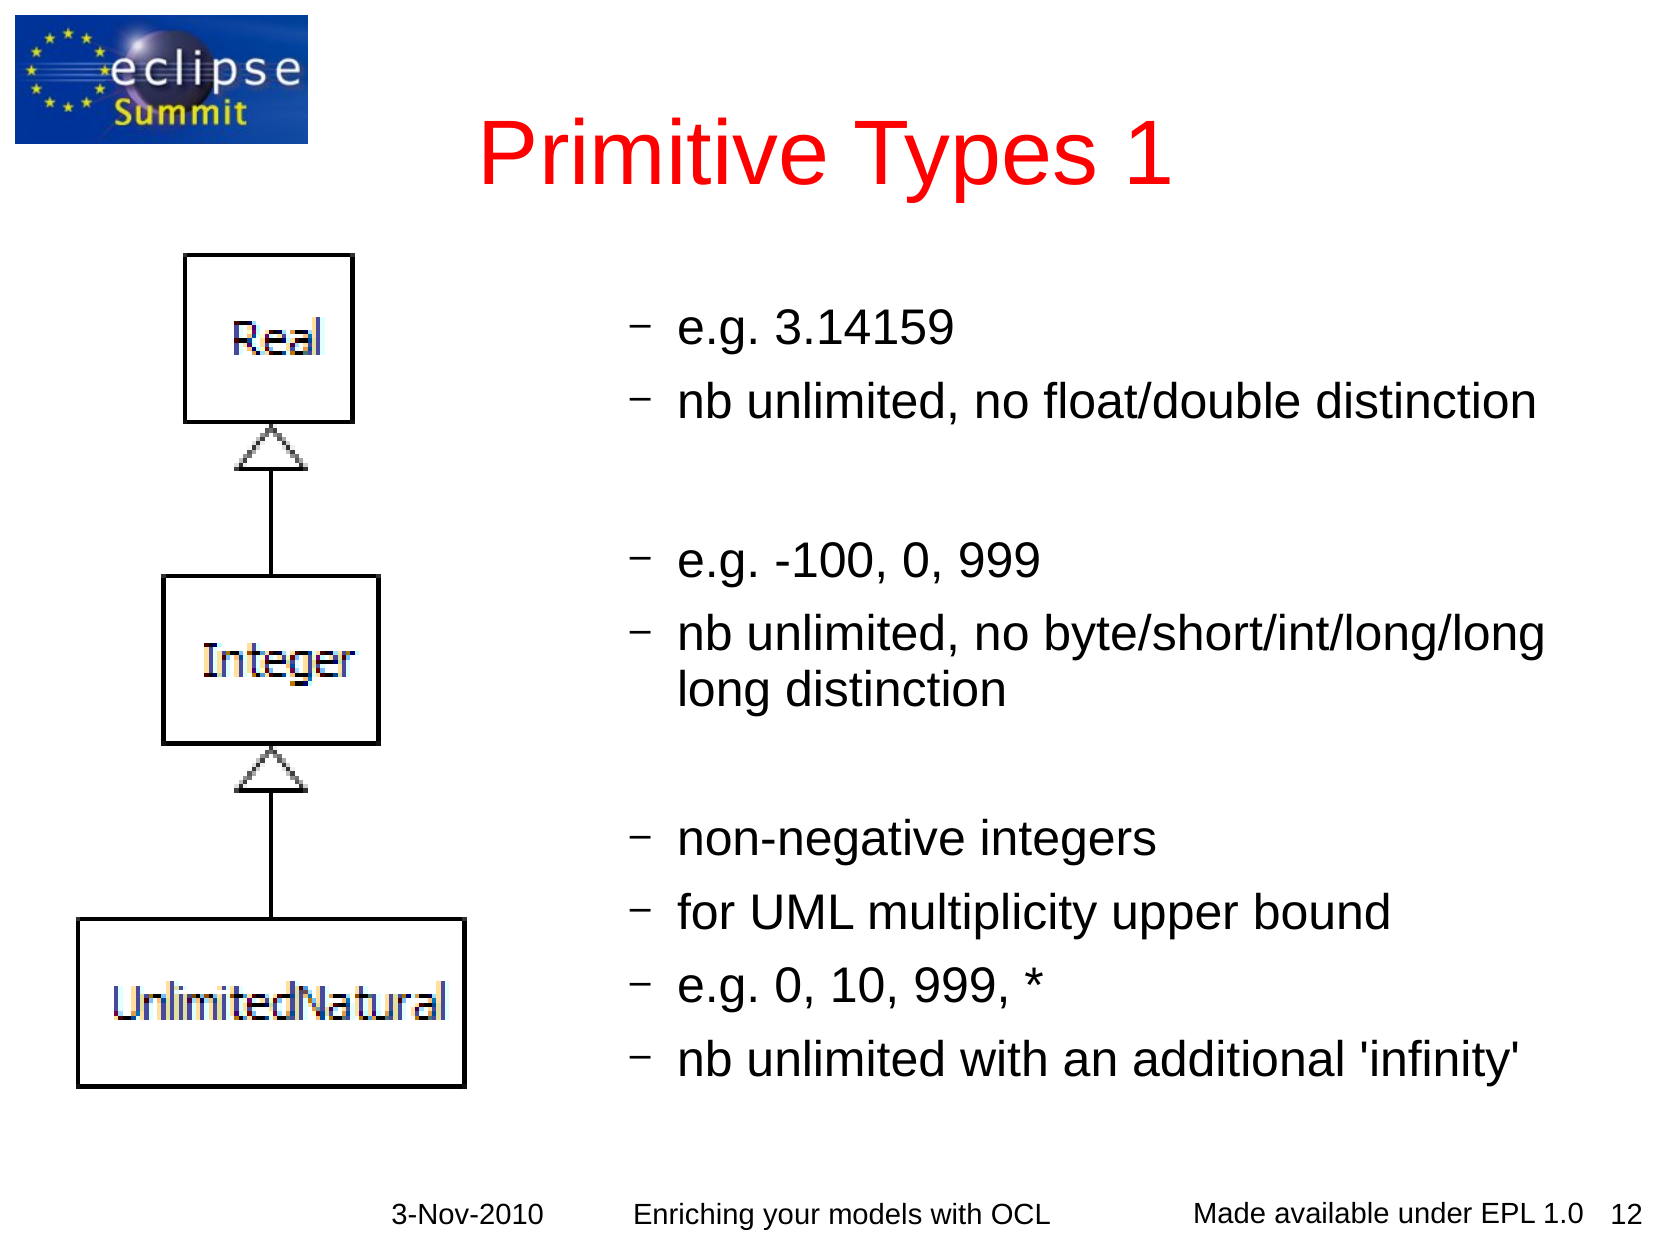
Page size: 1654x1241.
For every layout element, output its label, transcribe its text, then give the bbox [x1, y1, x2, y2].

picture [15, 15, 308, 144]
title Primitive Types 1 [82, 56, 1571, 250]
picture [76, 253, 467, 1089]
list e.g. 3.14159 nb unlimited, no float/double distinction e.g. -100, 0, 999 nb unlimited, no byte/short/int/long/long long distinction non-negative integers for UML multiplicity upper bound e.g. 0, 10, 999, * nb unlimited with an additional 'infinity' [464, 218, 1571, 1087]
